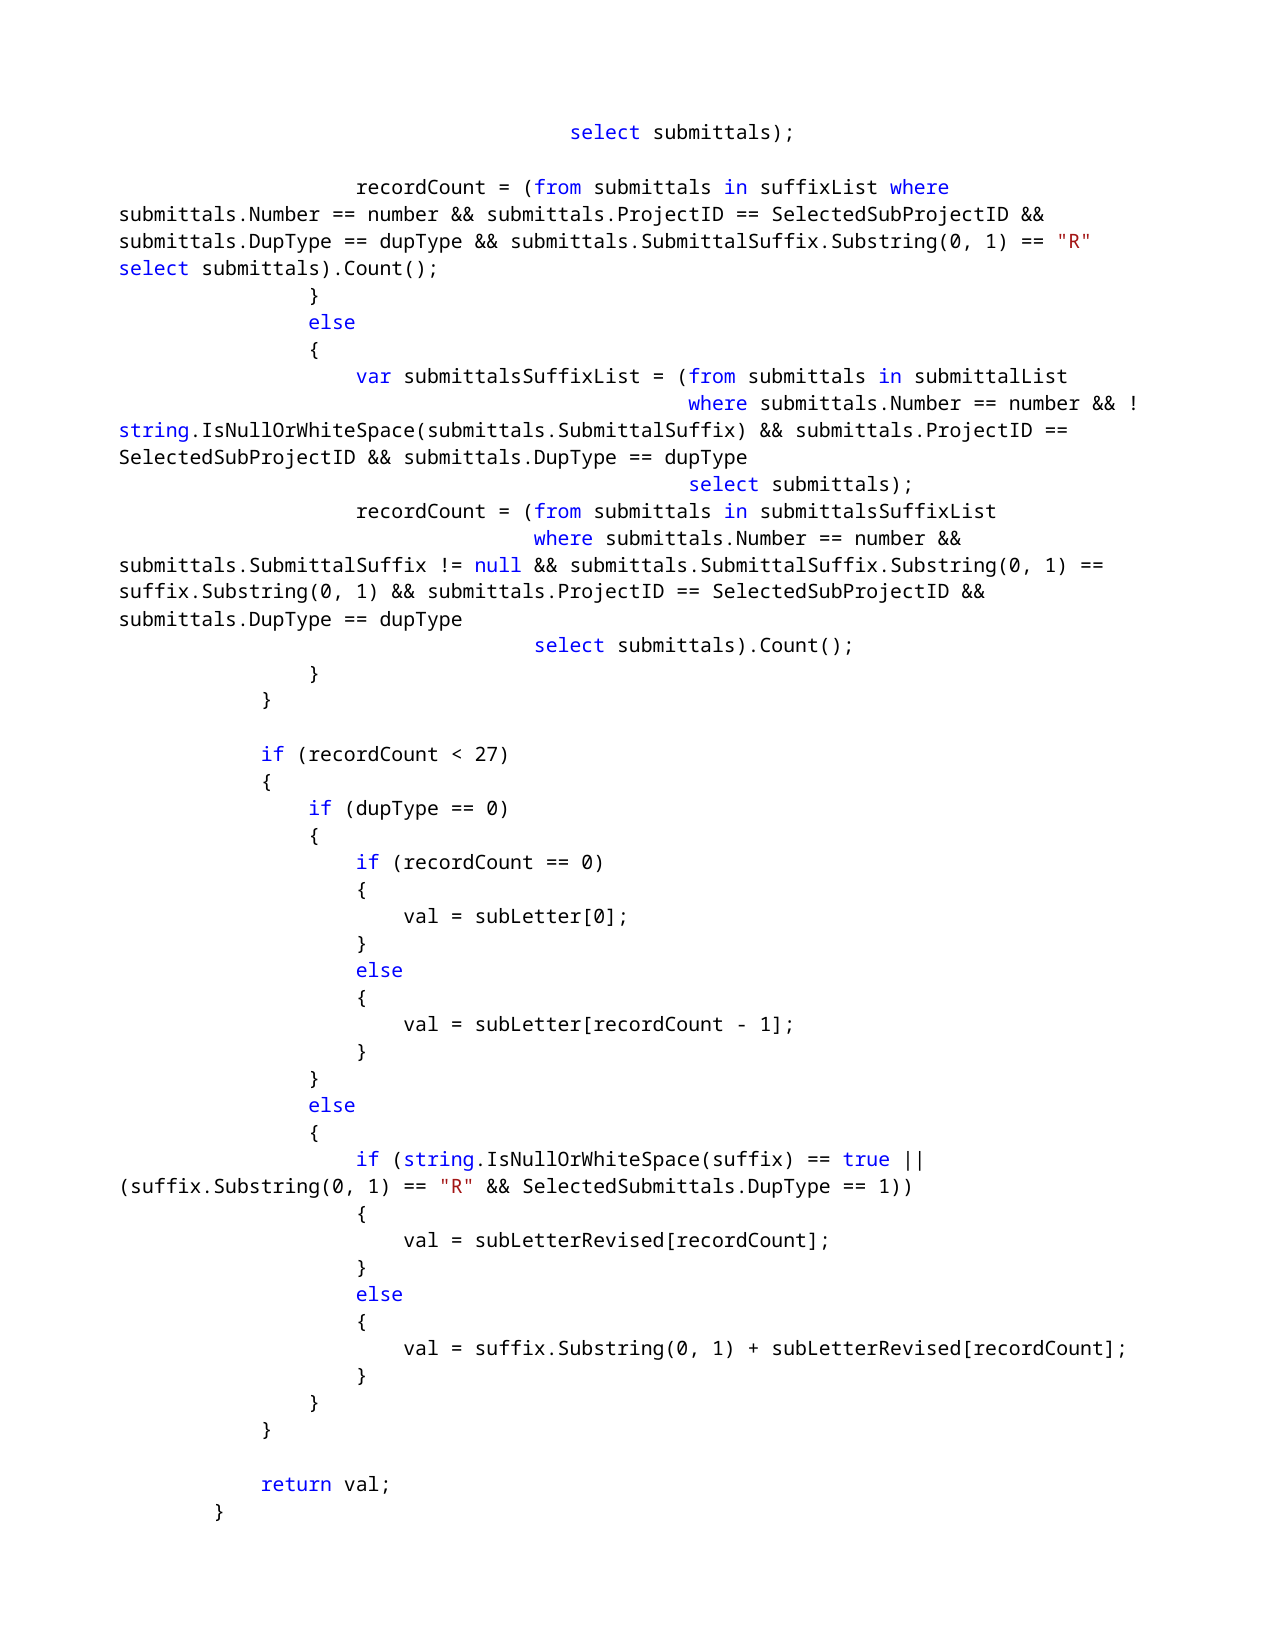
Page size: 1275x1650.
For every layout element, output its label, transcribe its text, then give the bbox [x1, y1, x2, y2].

text val = suffix.Substring(0, 1) + subLetterRevised[recordCount]; [118, 1334, 1157, 1361]
text select submittals); [118, 470, 1157, 497]
text else [118, 308, 1157, 335]
text } [118, 1037, 1157, 1064]
text else [118, 1091, 1157, 1118]
text } [118, 1388, 1157, 1415]
text if (recordCount < 27) [118, 741, 1157, 768]
text select submittals).Count(); [118, 632, 1157, 659]
text } [118, 1415, 1157, 1442]
text where submittals.Number == number && !string.IsNullOrWhiteSpace(submittals.SubmittalSuffix) && submittals.ProjectID == SelectedSubProjectID && submittals.DupType == dupType [118, 389, 1157, 470]
text select submittals); [118, 118, 1157, 145]
text return val; [118, 1470, 1157, 1497]
text { [118, 1118, 1157, 1145]
text { [118, 876, 1157, 903]
text if (recordCount == 0) [118, 849, 1157, 876]
text } [118, 686, 1157, 713]
text } [118, 929, 1157, 957]
text if (dupType == 0) [118, 795, 1157, 822]
text if (string.IsNullOrWhiteSpace(suffix) == true || (suffix.Substring(0, 1) == "R" && SelectedSubmittals.DupType == 1)) [118, 1145, 1157, 1199]
text recordCount = (from submittals in submittalsSuffixList [118, 497, 1157, 524]
text } [118, 1064, 1157, 1091]
text { [118, 1199, 1157, 1226]
text val = subLetterRevised[recordCount]; [118, 1226, 1157, 1253]
text { [118, 335, 1157, 362]
text } [118, 1253, 1157, 1280]
text val = subLetter[0]; [118, 903, 1157, 929]
text } [118, 1361, 1157, 1388]
text else [118, 1280, 1157, 1307]
text } [118, 659, 1157, 686]
text { [118, 983, 1157, 1011]
text { [118, 1307, 1157, 1334]
text { [118, 822, 1157, 849]
text var submittalsSuffixList = (from submittals in submittalList [118, 362, 1157, 389]
text else [118, 957, 1157, 983]
text } [118, 281, 1157, 308]
text where submittals.Number == number && submittals.SubmittalSuffix != null && submittals.SubmittalSuffix.Substring(0, 1) == suffix.Substring(0, 1) && submittals.ProjectID == SelectedSubProjectID && submittals.DupType == dupType [118, 524, 1157, 632]
text recordCount = (from submittals in suffixList where submittals.Number == number && submittals.ProjectID == SelectedSubProjectID && submittals.DupType == dupType && submittals.SubmittalSuffix.Substring(0, 1) == "R" select submittals).Count(); [118, 173, 1157, 281]
text { [118, 768, 1157, 795]
text } [118, 1497, 1157, 1524]
text val = subLetter[recordCount - 1]; [118, 1011, 1157, 1037]
